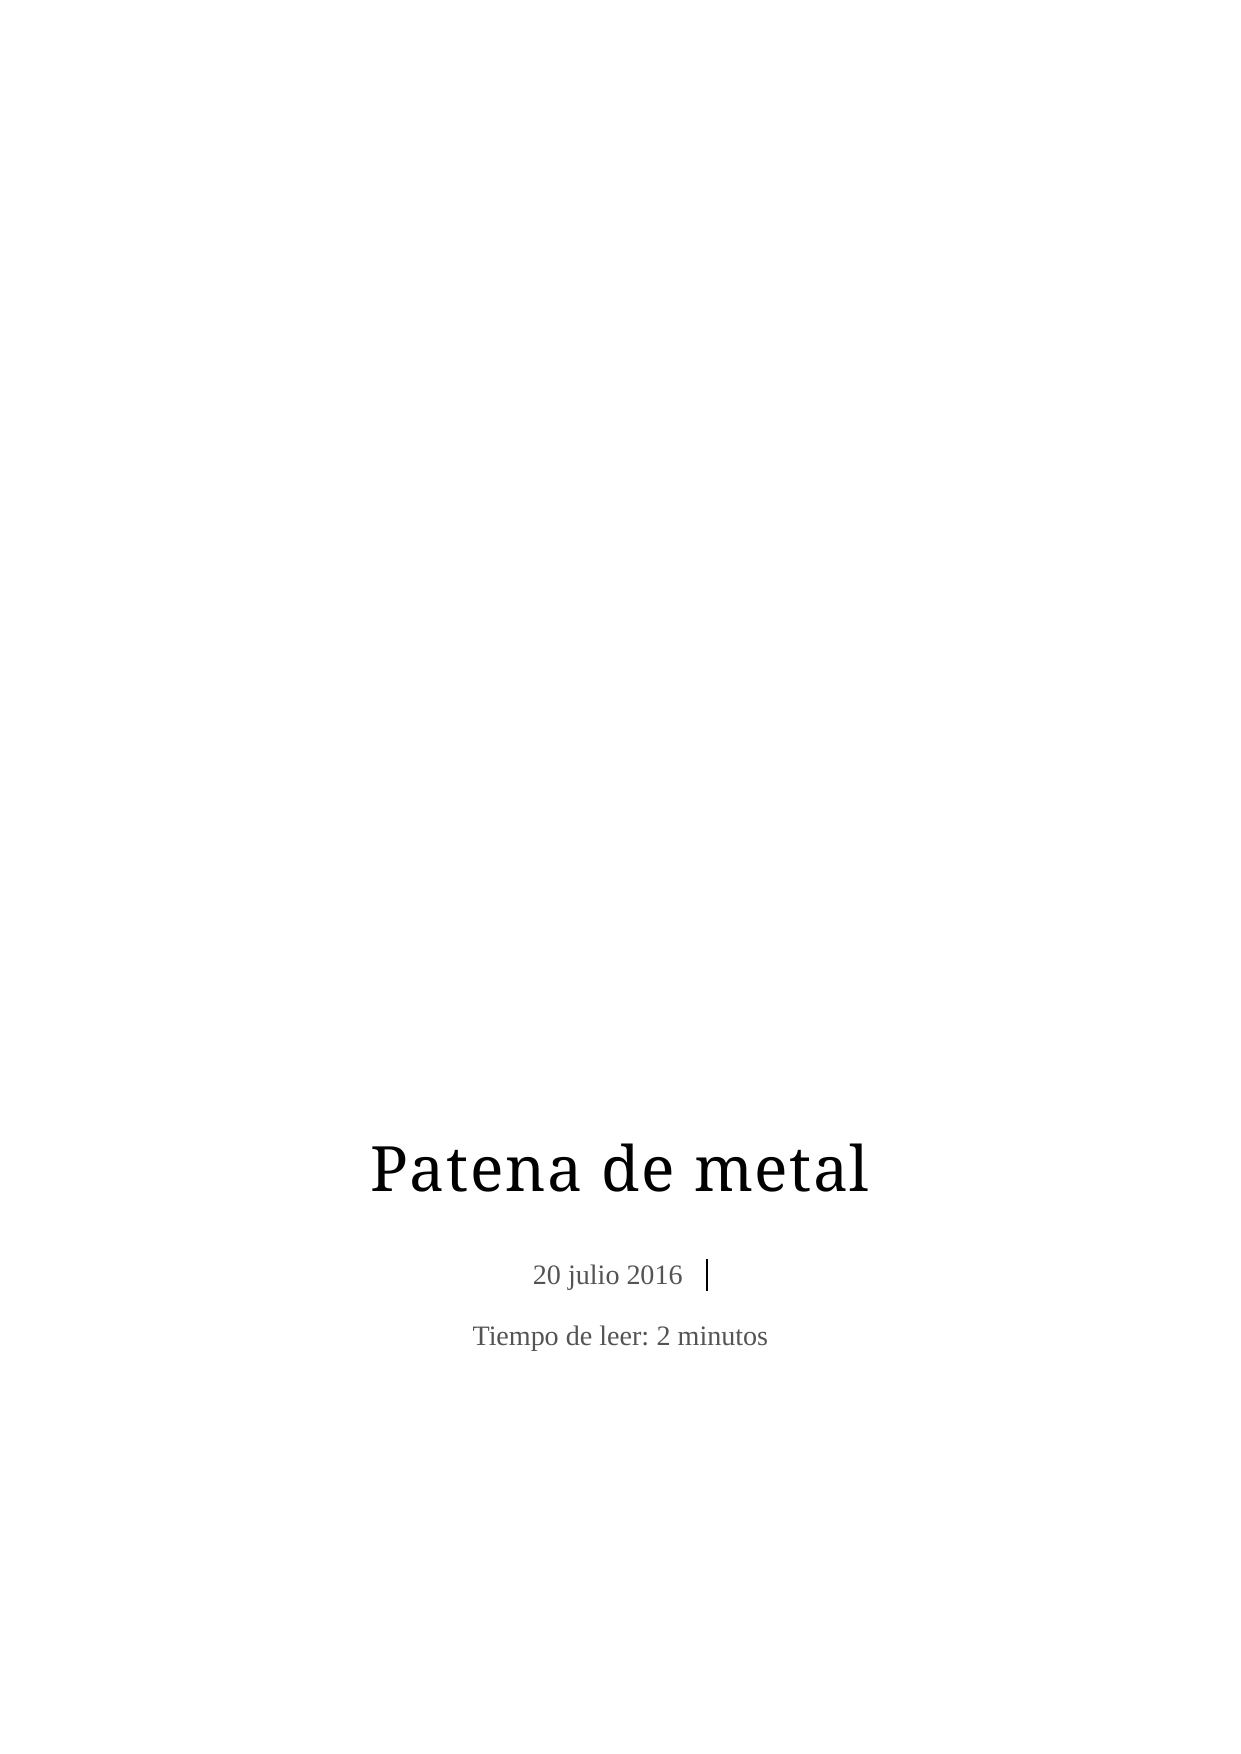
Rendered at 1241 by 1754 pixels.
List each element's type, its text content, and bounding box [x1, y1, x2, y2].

text [708, 1258, 1122, 1291]
text 20 julio 2016 [118, 1258, 707, 1291]
text Tiempo de leer: 2 minutos [118, 1319, 1122, 1351]
subtitle Patena de metal [118, 1124, 1122, 1209]
